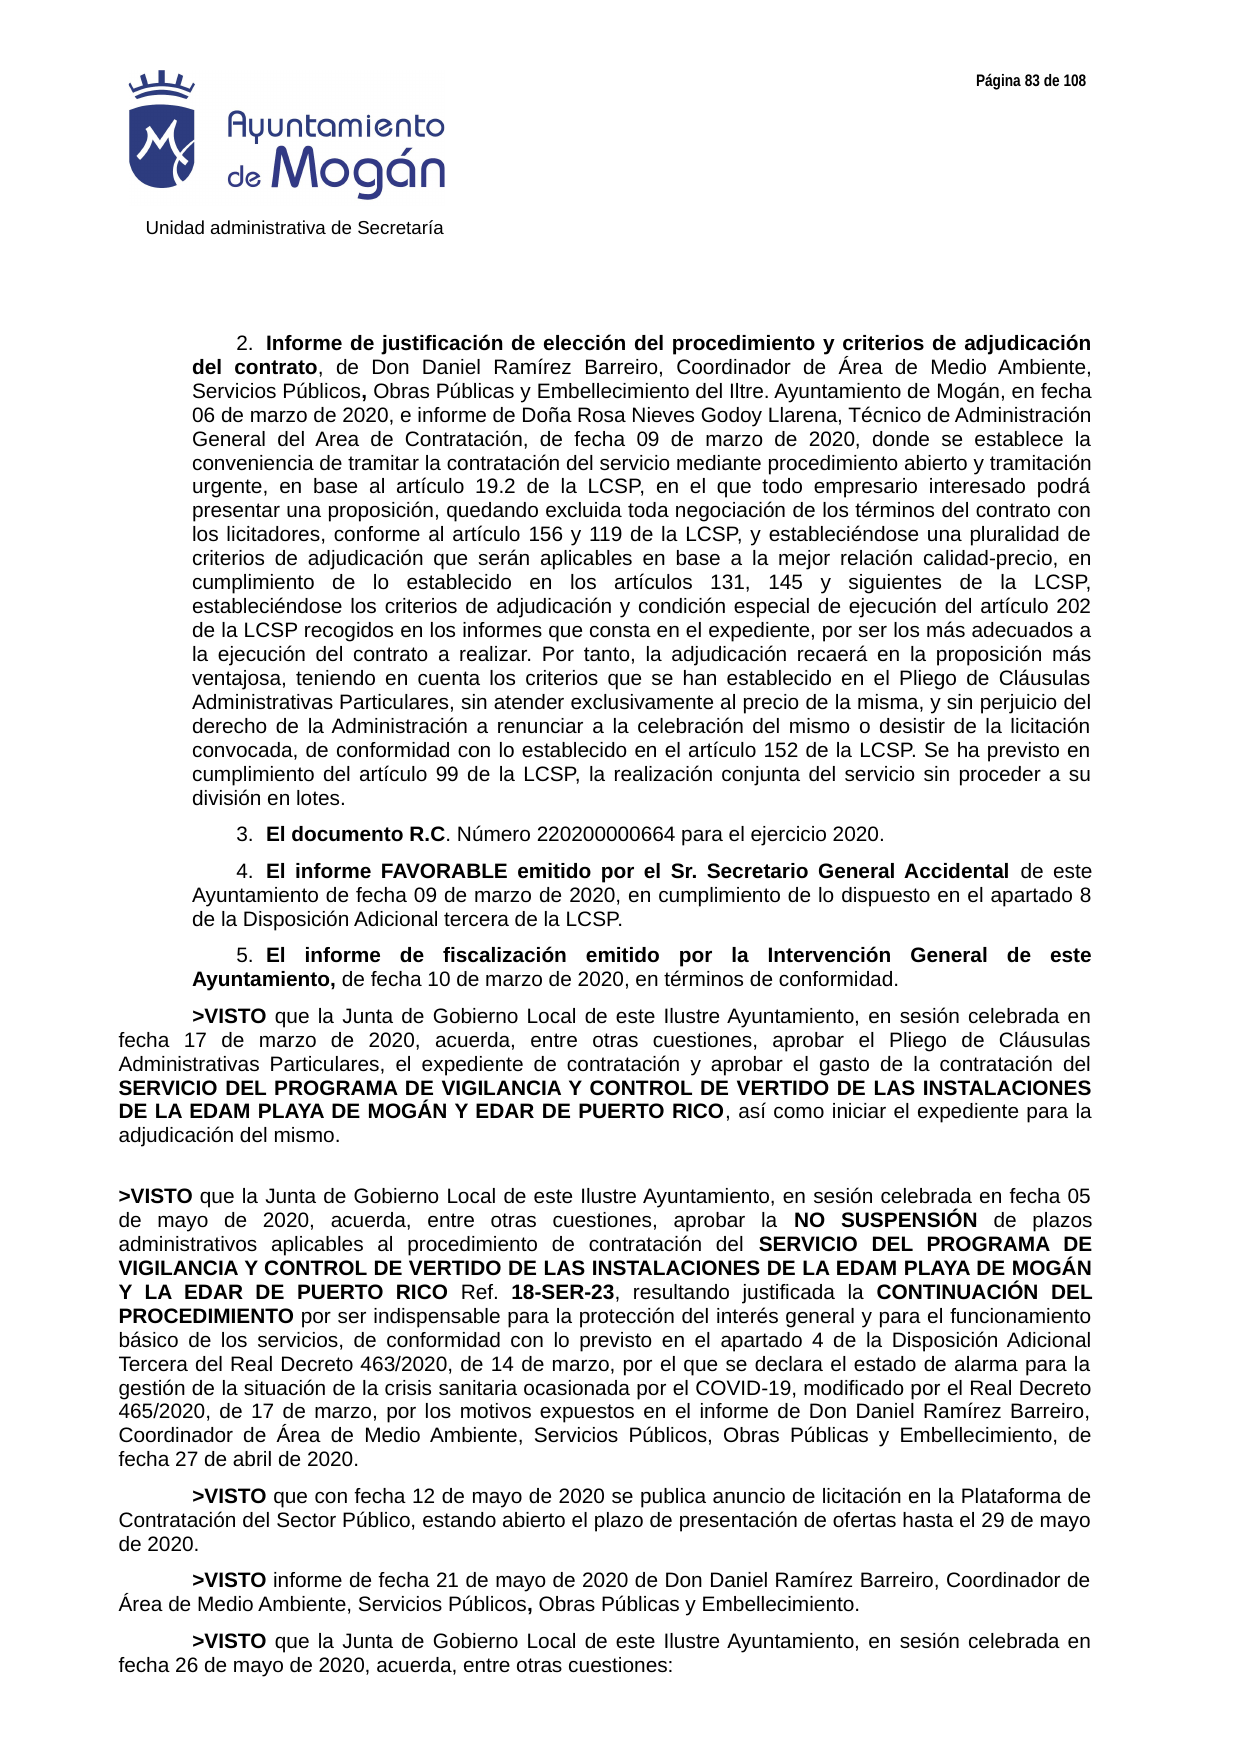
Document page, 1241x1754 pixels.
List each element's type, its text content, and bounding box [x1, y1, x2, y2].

text >VISTO que con fecha 12 de mayo de 2020 se publica anuncio de licitación en la Plataforma de Contratación del Sector Público, estando abierto el plazo de presentación de ofertas hasta el 29 de mayo de 2020. [118, 1484, 1092, 1556]
text >VISTO informe de fecha 21 de mayo de 2020 de Don Daniel Ramírez Barreiro, Coordinador de Área de Medio Ambiente, Servicios Públicos, Obras Públicas y Embellecimiento. [118, 1568, 1092, 1616]
text >VISTO que la Junta de Gobierno Local de este Ilustre Ayuntamiento, en sesión celebrada en fecha 05 de mayo de 2020, acuerda, entre otras cuestiones, aprobar la NO SUSPENSIÓN de plazos administrativos aplicables al procedimiento de contratación del SERVICIO DEL PROGRAMA DE VIGILANCIA Y CONTROL DE VERTIDO DE LAS INSTALACIONES DE LA EDAM PLAYA DE MOGÁN Y LA EDAR DE PUERTO RICO Ref. 18-SER-23, resultando justificada la CONTINUACIÓN DEL PROCEDIMIENTO por ser indispensable para la protección del interés general y para el funcionamiento básico de los servicios, de conformidad con lo previsto en el apartado 4 de la Disposición Adicional Tercera del Real Decreto 463/2020, de 14 de marzo, por el que se declara el estado de alarma para la gestión de la situación de la crisis sanitaria ocasionada por el COVID-19, modificado por el Real Decreto 465/2020, de 17 de marzo, por los motivos expuestos en el informe de Don Daniel Ramírez Barreiro, Coordinador de Área de Medio Ambiente, Servicios Públicos, Obras Públicas y Embellecimiento, de fecha 27 de abril de 2020. [118, 1160, 1092, 1471]
list El documento R.C. Número 220200000664 para el ejercicio 2020. [162, 822, 1092, 846]
list El informe FAVORABLE emitido por el Sr. Secretario General Accidental de este Ayuntamiento de fecha 09 de marzo de 2020, en cumplimiento de lo dispuesto en el apartado 8 de la Disposición Adicional tercera de la LCSP. [162, 859, 1092, 931]
text >VISTO que la Junta de Gobierno Local de este Ilustre Ayuntamiento, en sesión celebrada en fecha 17 de marzo de 2020, acuerda, entre otras cuestiones, aprobar el Pliego de Cláusulas Administrativas Particulares, el expediente de contratación y aprobar el gasto de la contratación del SERVICIO DEL PROGRAMA DE VIGILANCIA Y CONTROL DE VERTIDO DE LAS INSTALACIONES DE LA EDAM PLAYA DE MOGÁN Y EDAR DE PUERTO RICO, así como iniciar el expediente para la adjudicación del mismo. [118, 1003, 1092, 1147]
text >VISTO que la Junta de Gobierno Local de este Ilustre Ayuntamiento, en sesión celebrada en fecha 26 de mayo de 2020, acuerda, entre otras cuestiones: [118, 1628, 1092, 1676]
list El informe de fiscalización emitido por la Intervención General de este Ayuntamiento, de fecha 10 de marzo de 2020, en términos de conformidad. [162, 943, 1092, 991]
picture [128, 70, 445, 206]
list Informe de justificación de elección del procedimiento y criterios de adjudicación del contrato, de Don Daniel Ramírez Barreiro, Coordinador de Área de Medio Ambiente, Servicios Públicos, Obras Públicas y Embellecimiento del Iltre. Ayuntamiento de Mogán, en fecha 06 de marzo de 2020, e informe de Doña Rosa Nieves Godoy Llarena, Técnico de Administración General del Area de Contratación, de fecha 09 de marzo de 2020, donde se establece la conveniencia de tramitar la contratación del servicio mediante procedimiento abierto y tramitación urgente, en base al artículo 19.2 de la LCSP, en el que todo empresario interesado podrá presentar una proposición, quedando excluida toda negociación de los términos del contrato con los licitadores, conforme al artículo 156 y 119 de la LCSP, y estableciéndose una pluralidad de criterios de adjudicación que serán aplicables en base a la mejor relación calidad-precio, en cumplimiento de lo establecido en los artículos 131, 145 y siguientes de la LCSP, estableciéndose los criterios de adjudicación y condición especial de ejecución del artículo 202 de la LCSP recogidos en los informes que consta en el expediente, por ser los más adecuados a la ejecución del contrato a realizar. Por tanto, la adjudicación recaerá en la proposición más ventajosa, teniendo en cuenta los criterios que se han establecido en el Pliego de Cláusulas Administrativas Particulares, sin atender exclusivamente al precio de la misma, y sin perjuicio del derecho de la Administración a renunciar a la celebración del mismo o desistir de la licitación convocada, de conformidad con lo establecido en el artículo 152 de la LCSP. Se ha previsto en cumplimiento del artículo 99 de la LCSP, la realización conjunta del servicio sin proceder a su división en lotes. [162, 331, 1092, 810]
